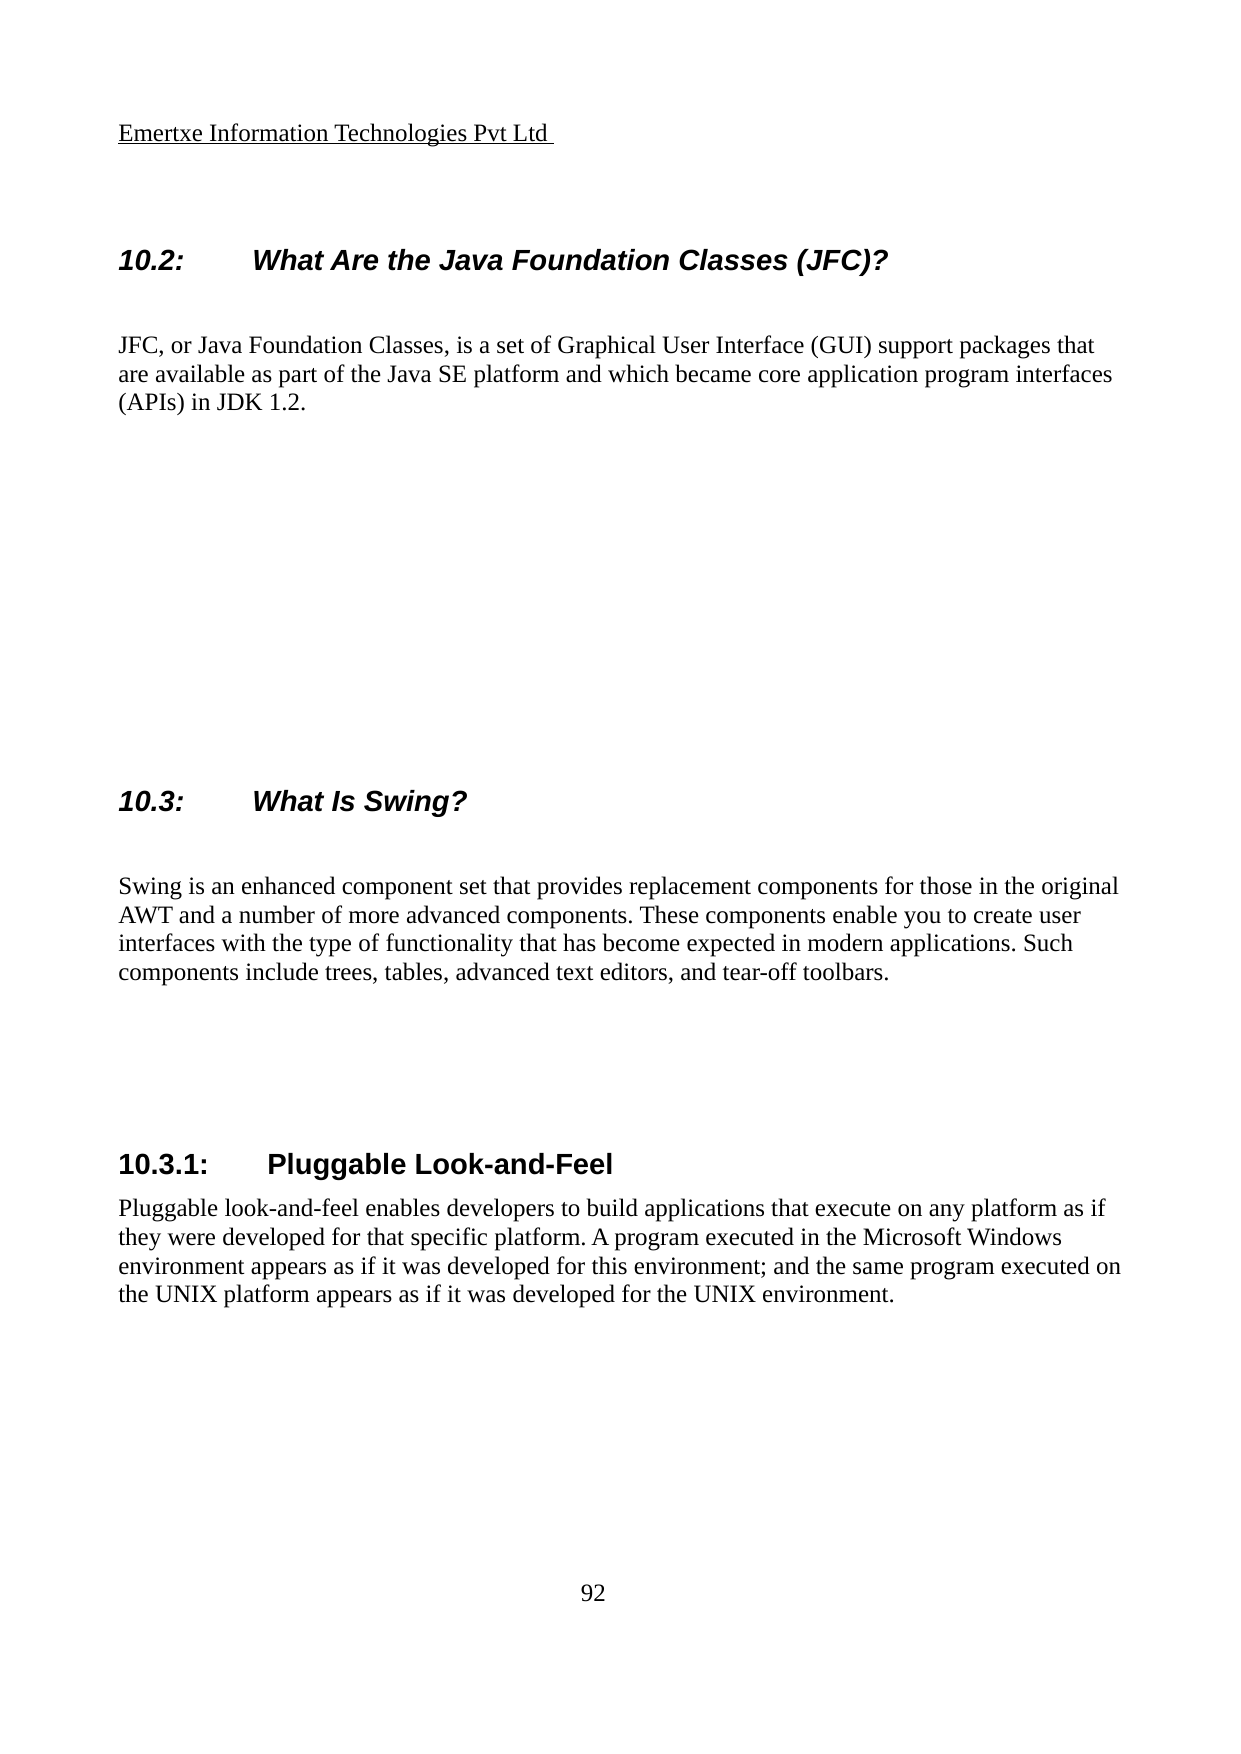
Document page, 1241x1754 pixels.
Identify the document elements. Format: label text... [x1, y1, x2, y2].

text JFC, or Java Foundation Classes, is a set of Graphical User Interface (GUI) support packages that are available as part of the Java SE platform and which became core application program interfaces (APIs) in JDK 1.2. [118, 330, 1122, 416]
subtitle What Is Swing? [118, 784, 1122, 817]
text Swing is an enhanced component set that provides replacement components for those in the original AWT and a number of more advanced components. These components enable you to create user interfaces with the type of functionality that has become expected in modern applications. Such components include trees, tables, advanced text editors, and tear-off toolbars. [118, 871, 1122, 986]
subtitle What Are the Java Foundation Classes (JFC)? [118, 243, 1122, 276]
text Pluggable look-and-feel enables developers to build applications that execute on any platform as if they were developed for that specific platform. A program executed in the Microsoft Windows environment appears as if it was developed for this environment; and the same program executed on the UNIX platform appears as if it was developed for the UNIX environment. [118, 1193, 1122, 1308]
subtitle Pluggable Look-and-Feel [118, 1147, 1122, 1181]
